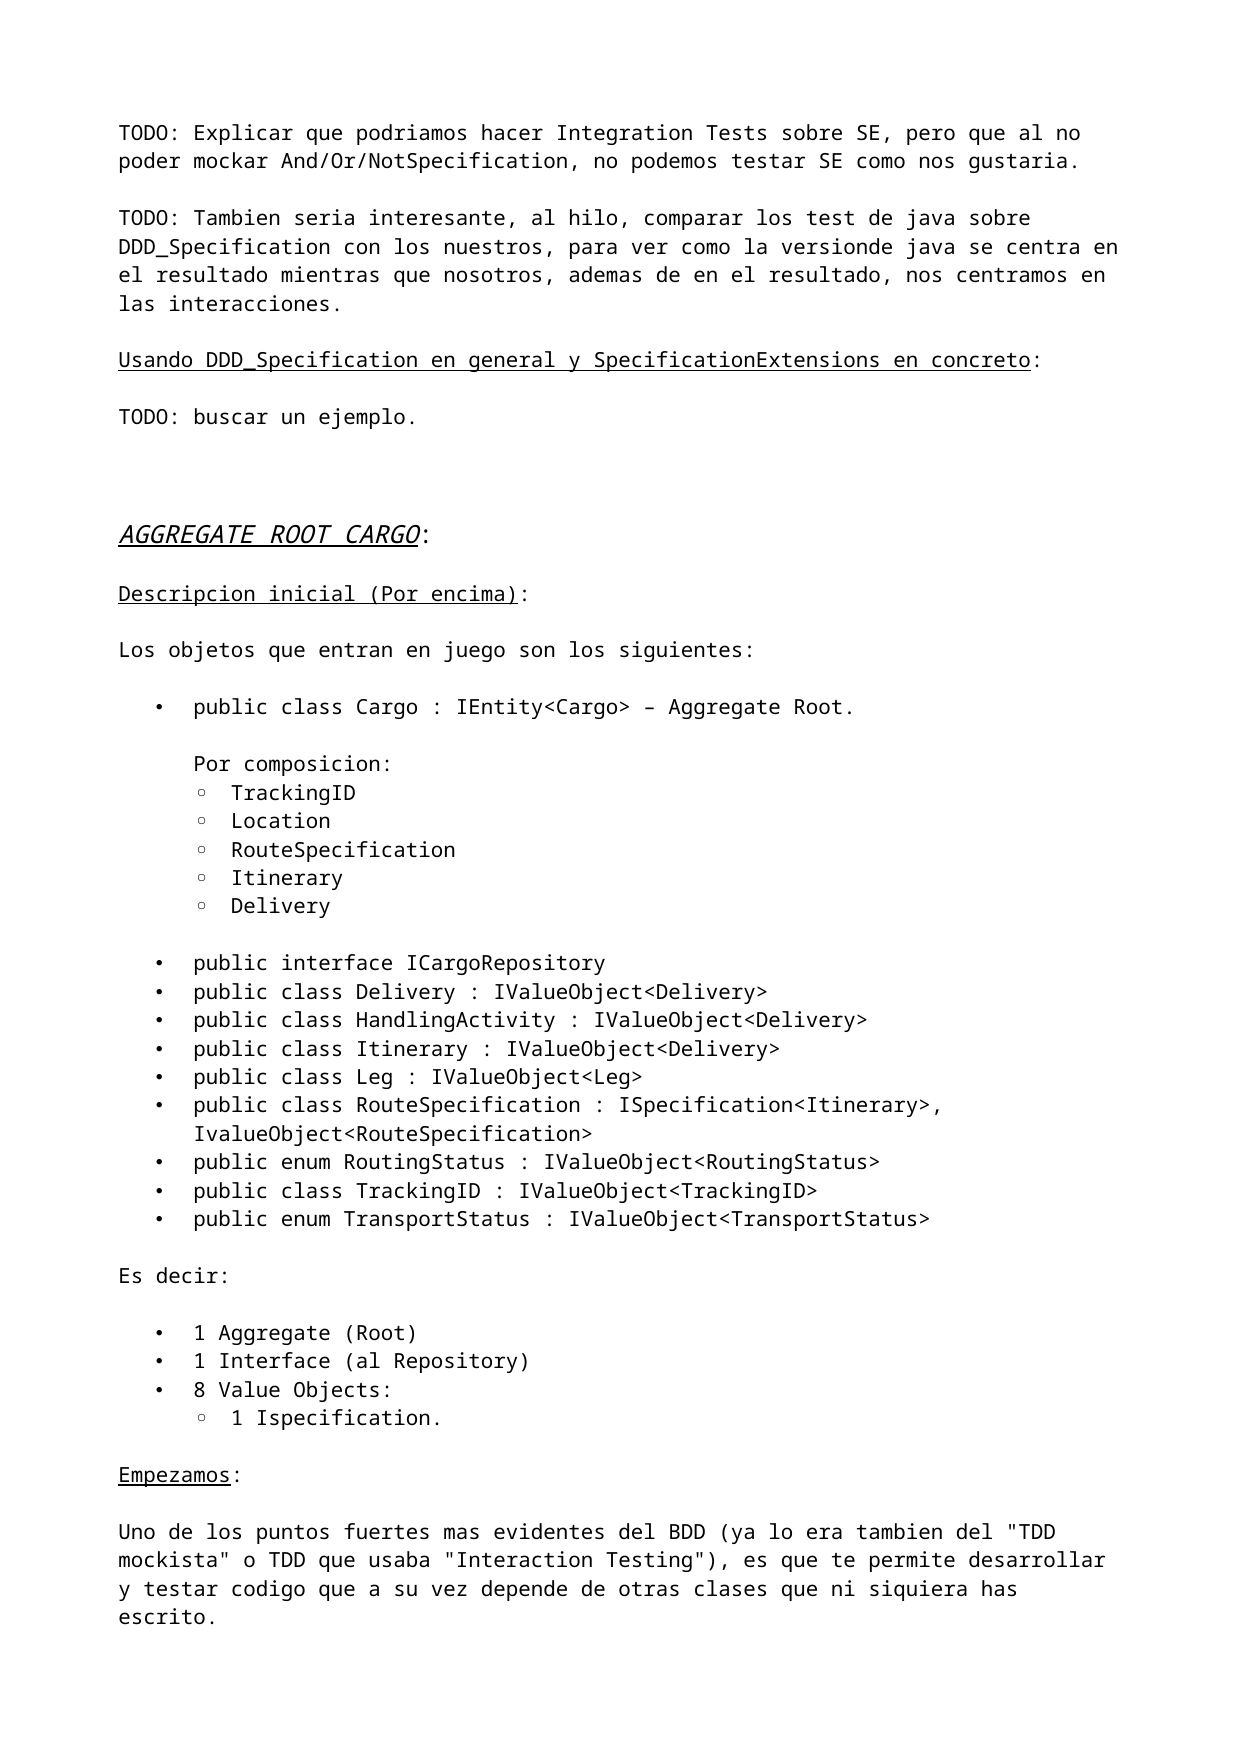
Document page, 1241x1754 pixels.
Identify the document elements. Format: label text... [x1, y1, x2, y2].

list 1 Ispecification. [193, 1403, 1122, 1432]
list public class Leg : IValueObject<Leg> [156, 1062, 1122, 1091]
text Uno de los puntos fuertes mas evidentes del BDD (ya lo era tambien del "TDD mockista" o TDD que usaba "Interaction Testing"), es que te permite desarrollar y testar codigo que a su vez depende de otras clases que ni siquiera has escrito. [118, 1517, 1122, 1631]
text TODO: buscar un ejemplo. [118, 402, 1122, 431]
list Itinerary [193, 863, 1122, 892]
list TrackingID [193, 778, 1122, 806]
list public class HandlingActivity : IValueObject<Delivery> [156, 1005, 1122, 1034]
text TODO: Explicar que podriamos hacer Integration Tests sobre SE, pero que al no poder mockar And/Or/NotSpecification, no podemos testar SE como nos gustaria. [118, 118, 1122, 175]
list public class RouteSpecification : ISpecification<Itinerary>, IvalueObject<RouteSpecification> [156, 1091, 1122, 1147]
list 8 Value Objects: [156, 1375, 1122, 1403]
list public class Delivery : IValueObject<Delivery> [156, 977, 1122, 1005]
text Usando DDD_Specification en general y SpecificationExtensions en concreto: [118, 346, 1122, 374]
text TODO: Tambien seria interesante, al hilo, comparar los test de java sobre DDD_Specification con los nuestros, para ver como la versionde java se centra en el resultado mientras que nosotros, ademas de en el resultado, nos centramos en las interacciones. [118, 203, 1122, 317]
text Descripcion inicial (Por encima): [118, 579, 1122, 607]
list 1 Aggregate (Root) [156, 1318, 1122, 1347]
text Empezamos: [118, 1460, 1122, 1489]
list public class Itinerary : IValueObject<Delivery> [156, 1034, 1122, 1062]
text AGGREGATE ROOT CARGO: [118, 516, 1122, 550]
list public class TrackingID : IValueObject<TrackingID> [156, 1176, 1122, 1204]
text Los objetos que entran en juego son los siguientes: [118, 636, 1122, 664]
list public class Cargo : IEntity<Cargo> – Aggregate Root. [156, 692, 1122, 721]
list public enum TransportStatus : IValueObject<TransportStatus> [156, 1204, 1122, 1233]
list Location [193, 806, 1122, 835]
list 1 Interface (al Repository) [156, 1347, 1122, 1375]
text Es decir: [118, 1261, 1122, 1290]
list RouteSpecification [193, 835, 1122, 863]
list Por composicion: [156, 749, 1122, 778]
list public enum RoutingStatus : IValueObject<RoutingStatus> [156, 1147, 1122, 1176]
list Delivery [193, 892, 1122, 920]
list public interface ICargoRepository [156, 948, 1122, 977]
